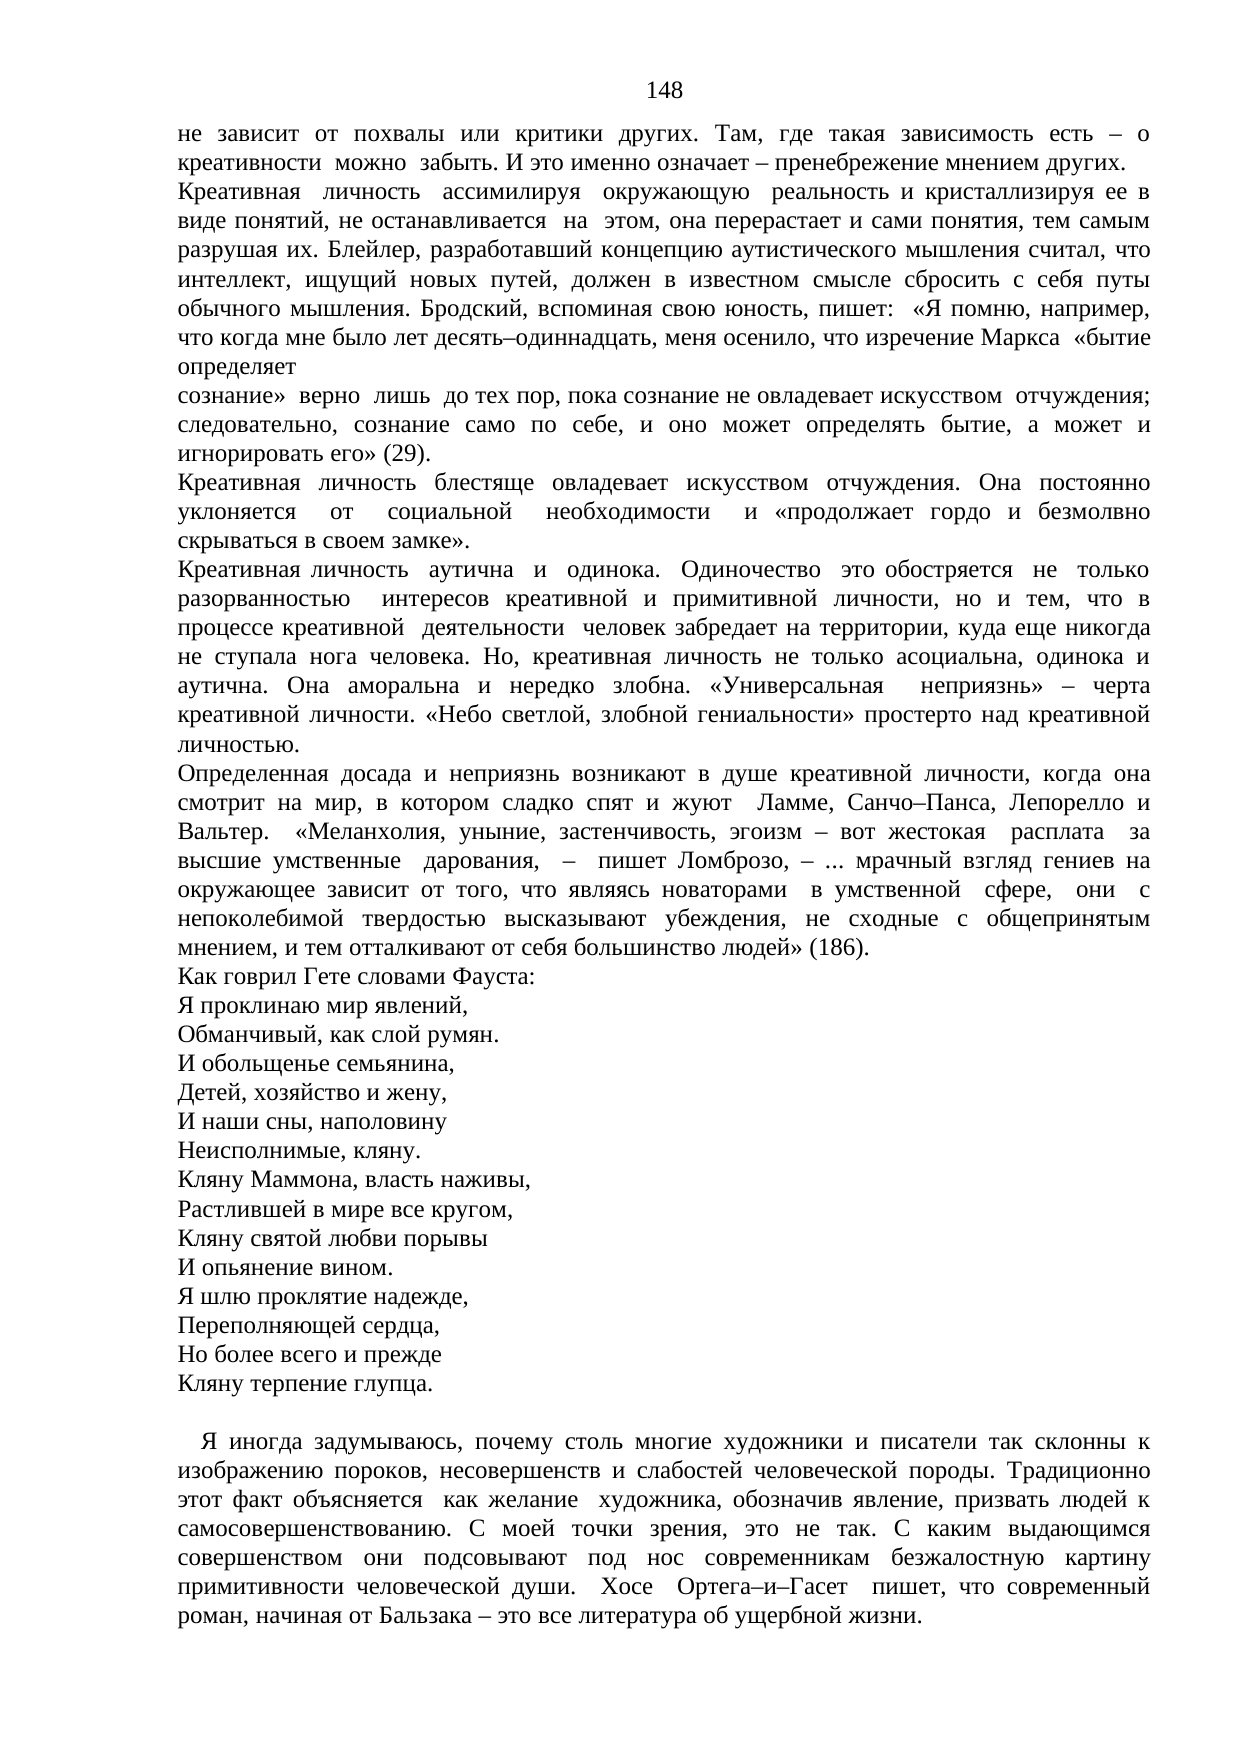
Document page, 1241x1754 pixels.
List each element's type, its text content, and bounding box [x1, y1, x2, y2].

text Определенная досада и неприязнь возникают в душе креативной личности, когда она смотрит на мир, в котором сладко спят и жуют Ламме, Санчо–Панса, Лепорелло и Вальтер. «Меланхолия, уныние, застенчивость, эгоизм – вот жестокая расплата за высшие умственные дарования, – пишет Ломброзо, – ... мрачный взгляд гениев на окружающее зависит от того, что являясь новаторами в умственной сфере, они с непоколебимой твердостью высказывают убеждения, не сходные с общепринятым мнением, и тем отталкивают от себя большинство людей» (186). [177, 757, 1152, 961]
text Я шлю проклятие надежде, [177, 1281, 1152, 1310]
text И опьянение вином. [177, 1252, 1152, 1281]
text Растлившей в мире все кругом, [177, 1193, 1152, 1222]
text Креативная личность ассимилируя окружающую реальность и кристаллизируя ее в виде понятий, не останавливается на этом, она перерастает и сами понятия, тем самым разрушая их. Блейлер, разработавший концепцию аутистического мышления считал, что интеллект, ищущий новых путей, должен в известном смысле сбросить с себя путы обычного мышления. Бродский, вспоминая свою юность, пишет: «Я помню, например, что когда мне было лет десять–одиннадцать, меня осенило, что изречение Маркса «бытие определяет [177, 176, 1152, 380]
text Креативная личность аутична и одинока. Одиночество это обостряется не только разорванностью интересов креативной и примитивной личности, но и тем, что в процессе креативной деятельности человек забредает на территории, куда еще никогда не ступала нога человека. Но, креативная личность не только асоциальна, одинока и аутична. Она аморальна и нередко злобна. «Универсальная неприязнь» – черта креативной личности. «Небо светлой, злобной гениальности» простерто над креативной личностью. [177, 554, 1152, 757]
text Кляну терпение глупца. [177, 1368, 1152, 1397]
text Как говрил Гете словами Фауста: [177, 961, 1152, 990]
text Переполняющей сердца, [177, 1310, 1152, 1339]
text И обольщенье семьянина, [177, 1048, 1152, 1077]
text Но более всего и прежде [177, 1339, 1152, 1368]
text Я иногда задумываюсь, почему столь многие художники и писатели так склонны к изображению пороков, несовершенств и слабостей человеческой породы. Традиционно этот факт объясняется как желание художника, обозначив явление, призвать людей к самосовершенствованию. С моей точки зрения, это не так. С каким выдающимся совершенством они подсовывают под нос современникам безжалостную картину примитивности человеческой души. Хосе Ортега–и–Гасет пишет, что современный роман, начиная от Бальзака – это все литература об ущербной жизни. [177, 1426, 1152, 1629]
text И наши сны, наполовину [177, 1106, 1152, 1135]
text Кляну святой любви порывы [177, 1222, 1152, 1252]
text сознание» верно лишь до тех пор, пока сознание не овладевает искусством отчуждения; следовательно, сознание само по себе, и оно может определять бытие, а может и игнорировать его» (29). [177, 380, 1152, 467]
text Кляну Маммона, власть наживы, [177, 1164, 1152, 1193]
text не зависит от похвалы или критики других. Там, где такая зависимость есть – о креативности можно забыть. И это именно означает – пренебрежение мнением других. [177, 118, 1152, 176]
text Неисполнимые, кляну. [177, 1135, 1152, 1164]
text Креативная личность блестяще овладевает искусством отчуждения. Она постоянно уклоняется от социальной необходимости и «продолжает гордо и безмолвно скрываться в своем замке». [177, 467, 1152, 554]
text Детей, хозяйство и жену, [177, 1077, 1152, 1106]
text Я проклинаю мир явлений, [177, 990, 1152, 1019]
text Обманчивый, как слой румян. [177, 1019, 1152, 1048]
